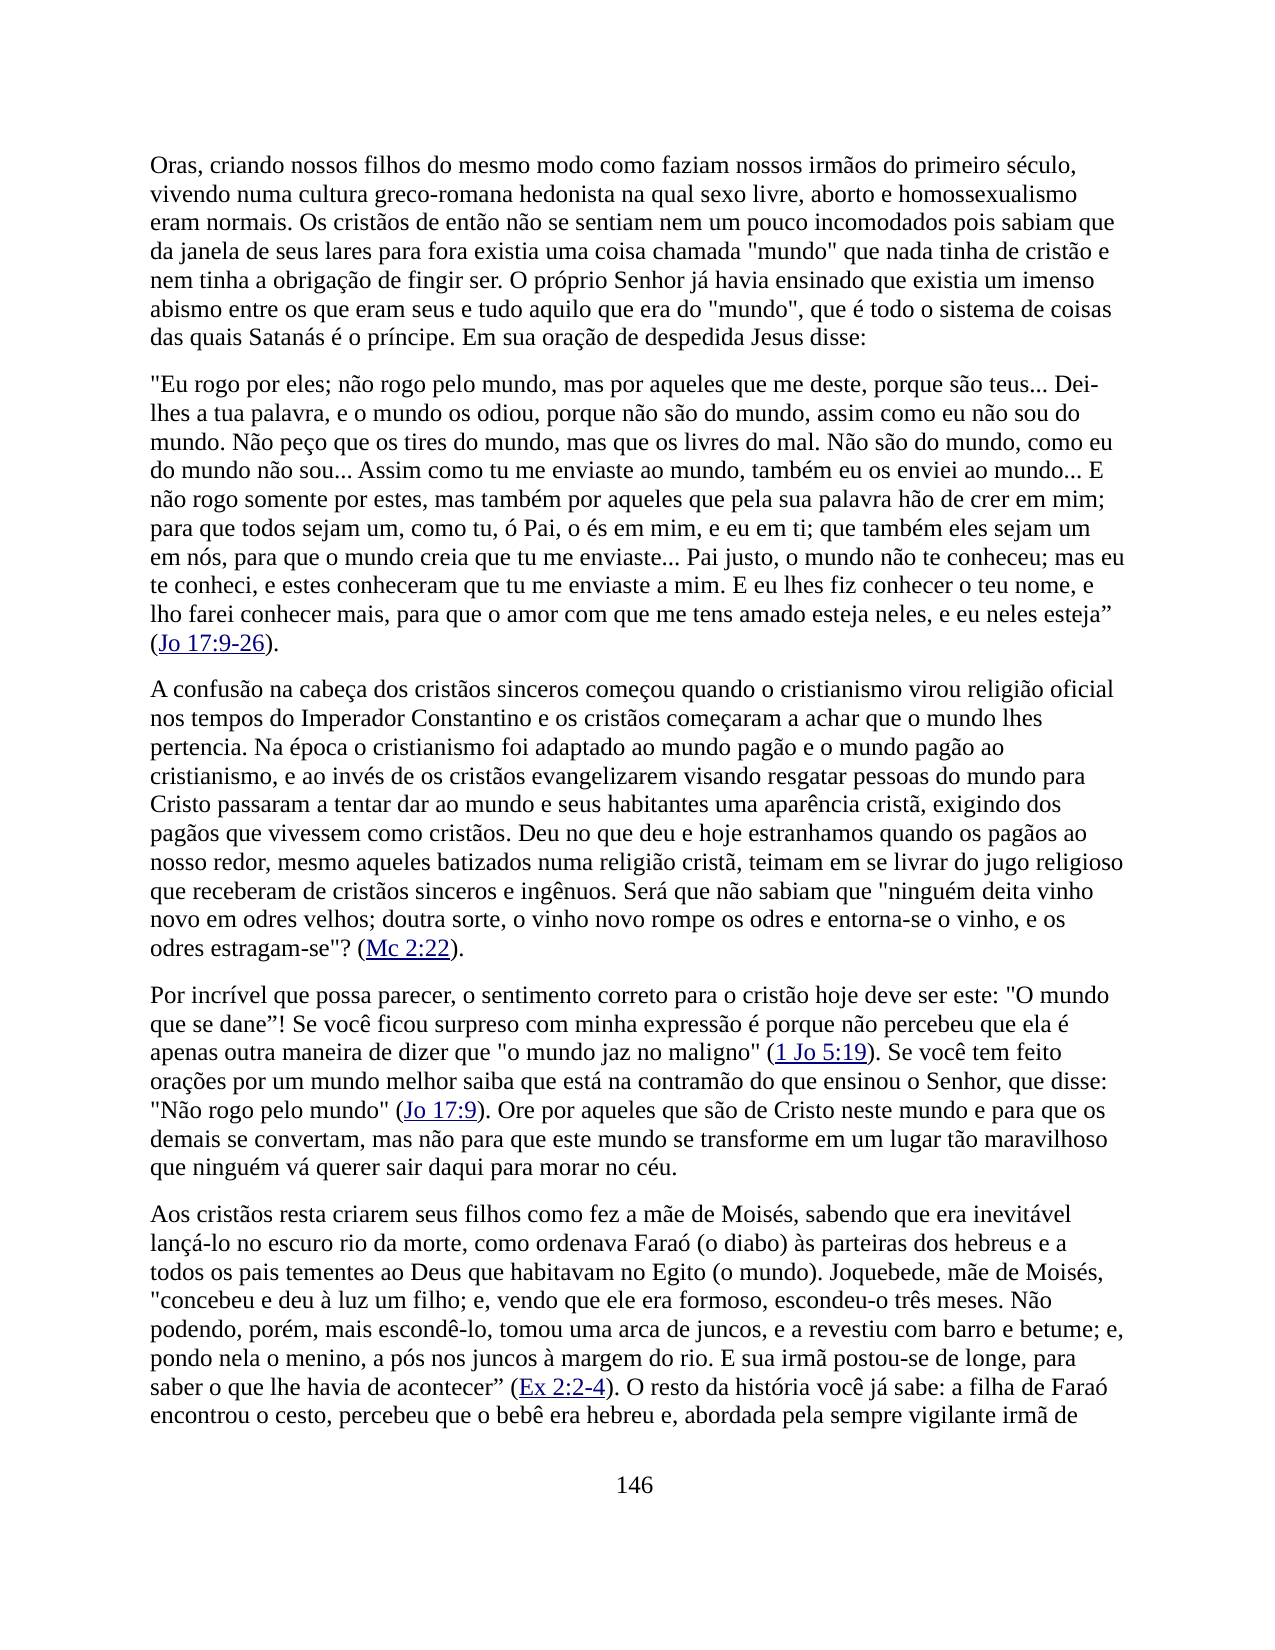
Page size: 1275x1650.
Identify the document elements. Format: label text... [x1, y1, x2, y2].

text "Eu rogo por eles; não rogo pelo mundo, mas por aqueles que me deste, porque são teus... Dei-lhes a tua palavra, e o mundo os odiou, porque não são do mundo, assim como eu não sou do mundo. Não peço que os tires do mundo, mas que os livres do mal. Não são do mundo, como eu do mundo não sou... Assim como tu me enviaste ao mundo, também eu os enviei ao mundo... E não rogo somente por estes, mas também por aqueles que pela sua palavra hão de crer em mim; para que todos sejam um, como tu, ó Pai, o és em mim, e eu em ti; que também eles sejam um em nós, para que o mundo creia que tu me enviaste... Pai justo, o mundo não te conheceu; mas eu te conheci, e estes conheceram que tu me enviaste a mim. E eu lhes fiz conhecer o teu nome, e lho farei conhecer mais, para que o amor com que me tens amado esteja neles, e eu neles esteja” (Jo 17:9-26). [150, 369, 1125, 657]
text Por incrível que possa parecer, o sentimento correto para o cristão hoje deve ser este: "O mundo que se dane”! Se você ficou surpreso com minha expressão é porque não percebeu que ela é apenas outra maneira de dizer que "o mundo jaz no maligno" (1 Jo 5:19). Se você tem feito orações por um mundo melhor saiba que está na contramão do que ensinou o Senhor, que disse: "Não rogo pelo mundo" (Jo 17:9). Ore por aqueles que são de Cristo neste mundo e para que os demais se convertam, mas não para que este mundo se transforme em um lugar tão maravilhoso que ninguém vá querer sair daqui para morar no céu. [150, 980, 1125, 1181]
text Aos cristãos resta criarem seus filhos como fez a mãe de Moisés, sabendo que era inevitável lançá-lo no escuro rio da morte, como ordenava Faraó (o diabo) às parteiras dos hebreus e a todos os pais tementes ao Deus que habitavam no Egito (o mundo). Joquebede, mãe de Moisés, "concebeu e deu à luz um filho; e, vendo que ele era formoso, escondeu-o três meses. Não podendo, porém, mais escondê-lo, tomou uma arca de juncos, e a revestiu com barro e betume; e, pondo nela o menino, a pós nos juncos à margem do rio. E sua irmã postou-se de longe, para saber o que lhe havia de acontecer” (Ex 2:2-4). O resto da história você já sabe: a filha de Faraó encontrou o cesto, percebeu que o bebê era hebreu e, abordada pela sempre vigilante irmã de [150, 1199, 1125, 1429]
text A confusão na cabeça dos cristãos sinceros começou quando o cristianismo virou religião oficial nos tempos do Imperador Constantino e os cristãos começaram a achar que o mundo lhes pertencia. Na época o cristianismo foi adaptado ao mundo pagão e o mundo pagão ao cristianismo, e ao invés de os cristãos evangelizarem visando resgatar pessoas do mundo para Cristo passaram a tentar dar ao mundo e seus habitantes uma aparência cristã, exigindo dos pagãos que vivessem como cristãos. Deu no que deu e hoje estranhamos quando os pagãos ao nosso redor, mesmo aqueles batizados numa religião cristã, teimam em se livrar do jugo religioso que receberam de cristãos sinceros e ingênuos. Será que não sabiam que "ninguém deita vinho novo em odres velhos; doutra sorte, o vinho novo rompe os odres e entorna-se o vinho, e os odres estragam-se"? (Mc 2:22). [150, 674, 1125, 962]
text Oras, criando nossos filhos do mesmo modo como faziam nossos irmãos do primeiro século, vivendo numa cultura greco-romana hedonista na qual sexo livre, aborto e homossexualismo eram normais. Os cristãos de então não se sentiam nem um pouco incomodados pois sabiam que da janela de seus lares para fora existia uma coisa chamada "mundo" que nada tinha de cristão e nem tinha a obrigação de fingir ser. O próprio Senhor já havia ensinado que existia um imenso abismo entre os que eram seus e tudo aquilo que era do "mundo", que é todo o sistema de coisas das quais Satanás é o príncipe. Em sua oração de despedida Jesus disse: [150, 150, 1125, 351]
